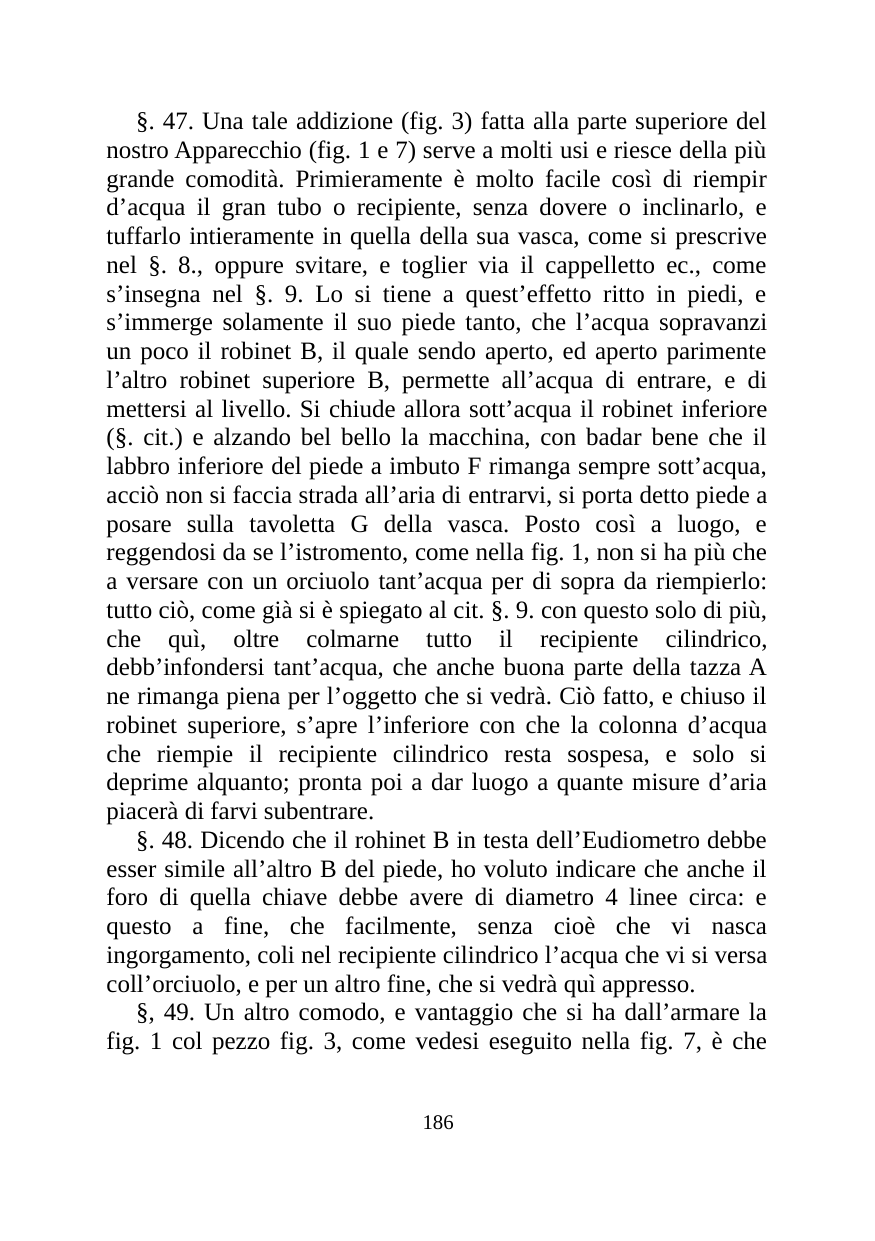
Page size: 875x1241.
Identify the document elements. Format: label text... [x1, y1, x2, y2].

text §. 47. Una tale addizione (fig. 3) fatta alla parte superiore del nostro Apparecchio (fig. 1 e 7) serve a molti usi e riesce della più grande comodità. Primieramente è molto facile così di riempir d’acqua il gran tubo o recipiente, senza dovere o inclinarlo, e tuffarlo intieramente in quella della sua vasca, come si prescrive nel §. 8., oppure svitare, e toglier via il cappelletto ec., come s’insegna nel §. 9. Lo si tiene a quest’effetto ritto in piedi, e s’immerge solamente il suo piede tanto, che l’acqua sopravanzi un poco il robinet B, il quale sendo aperto, ed aperto parimente l’altro robinet superiore B, permette all’acqua di entrare, e di mettersi al livello. Si chiude allora sott’acqua il robinet inferiore (§. cit.) e alzando bel bello la macchina, con badar bene che il labbro inferiore del piede a imbuto F rimanga sempre sott’acqua, acciò non si faccia strada all’aria di entrarvi, si porta detto piede a posare sulla tavoletta G della vasca. Posto così a luogo, e reggendosi da se l’istromento, come nella fig. 1, non si ha più che a versare con un orciuolo tant’acqua per di sopra da riempierlo: tutto ciò, come già si è spiegato al cit. §. 9. con questo solo di più, che quì, oltre colmarne tutto il recipiente cilindrico, debb’infondersi tant’acqua, che anche buona parte della tazza A ne rimanga piena per l’oggetto che si vedrà. Ciò fatto, e chiuso il robinet superiore, s’apre l’inferiore con che la colonna d’acqua che riempie il recipiente cilindrico resta sospesa, e solo si deprime alquanto; pronta poi a dar luogo a quante misure d’aria piacerà di farvi subentrare. [106, 106, 768, 825]
text §, 49. Un altro comodo, e vantaggio che si ha dall’armare la fig. 1 col pezzo fig. 3, come vedesi eseguito nella fig. 7, è che [106, 997, 768, 1055]
text §. 48. Dicendo che il rohinet B in testa dell’Eudiometro debbe esser simile all’altro B del piede, ho voluto indicare che anche il foro di quella chiave debbe avere di diametro 4 linee circa: e questo a fine, che facilmente, senza cioè che vi nasca ingorgamento, coli nel recipiente cilindrico l’acqua che vi si versa coll’orciuolo, e per un altro fine, che si vedrà quì appresso. [106, 825, 768, 997]
